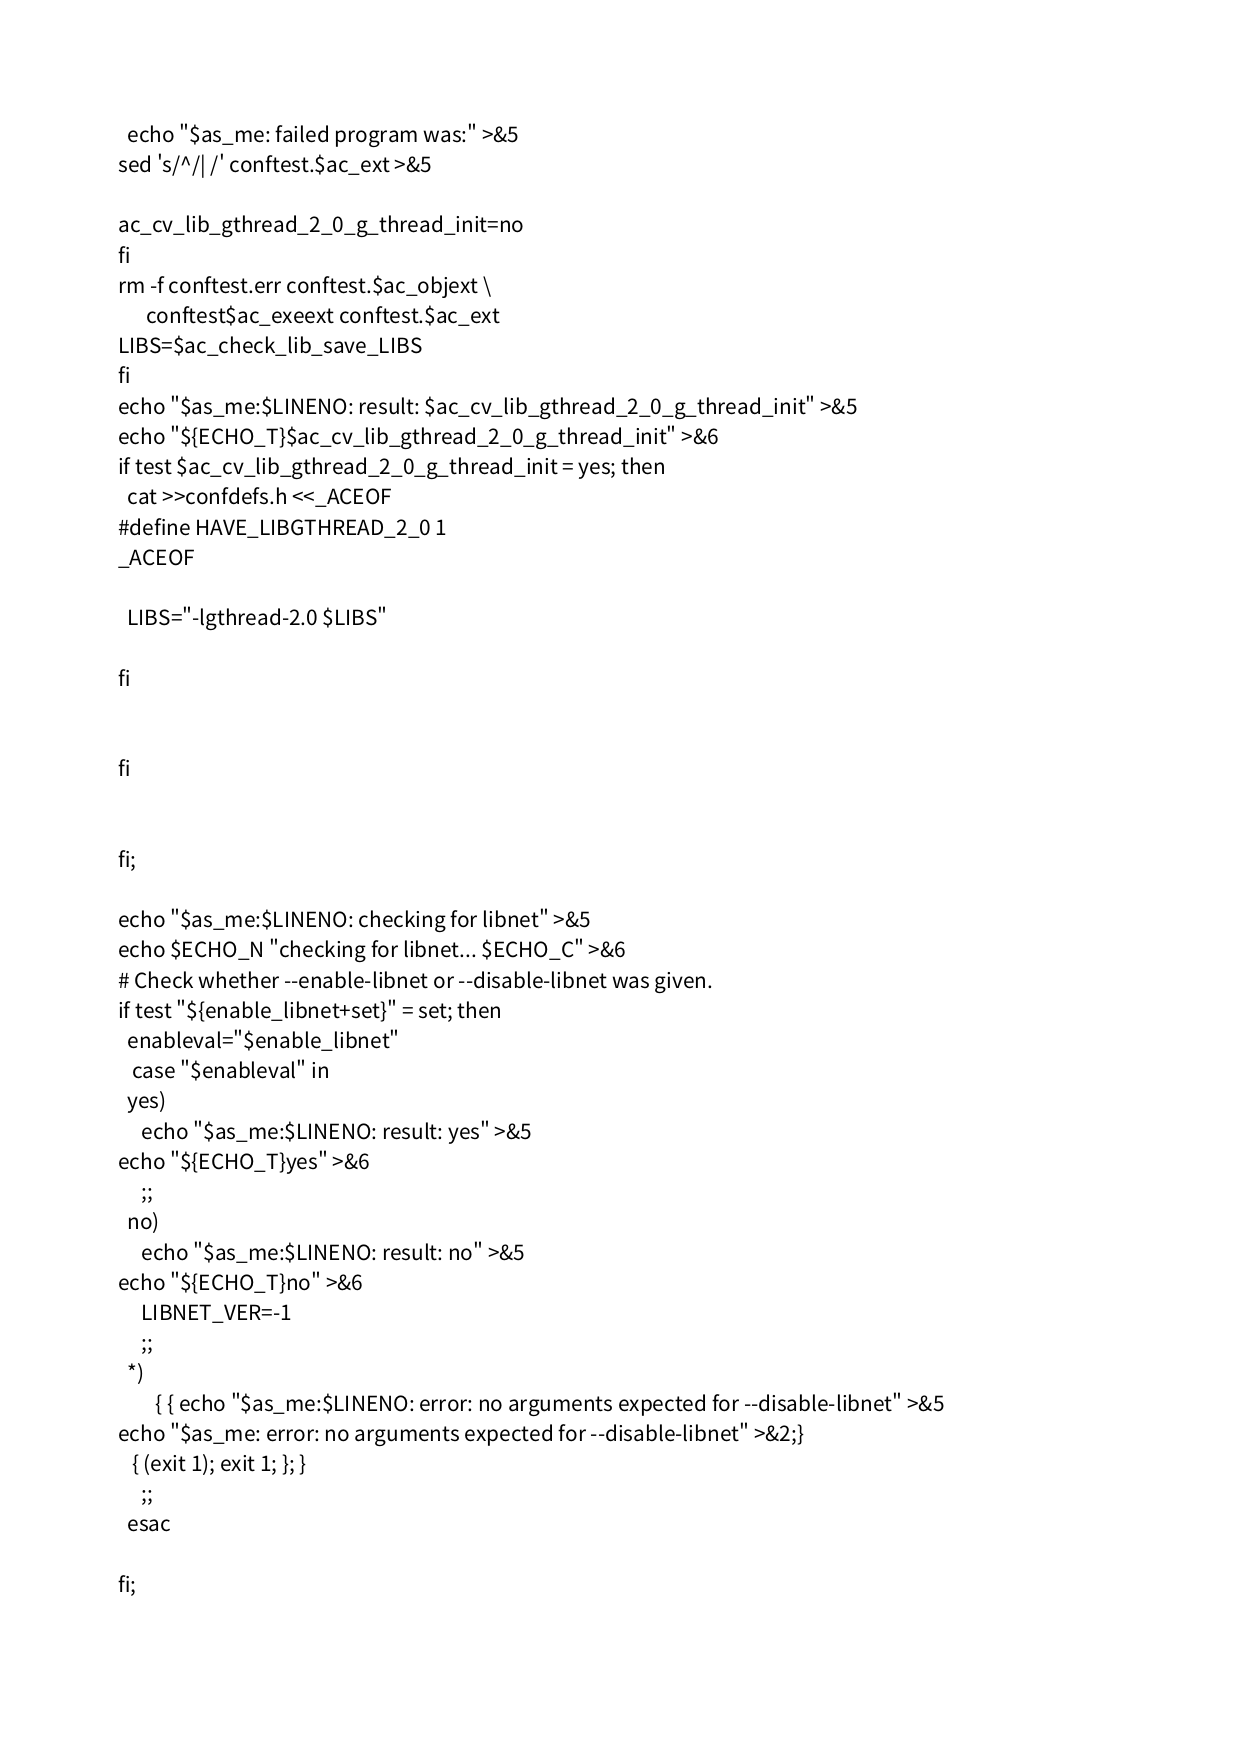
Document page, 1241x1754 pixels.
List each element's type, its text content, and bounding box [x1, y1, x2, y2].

text *) [118, 1357, 1122, 1387]
text if test "${enable_libnet+set}" = set; then [118, 994, 1122, 1024]
text fi; [118, 843, 1122, 873]
text LIBNET_VER=-1 [118, 1296, 1122, 1326]
text conftest$ac_exeext conftest.$ac_ext [118, 299, 1122, 329]
text LIBS="-lgthread-2.0 $LIBS" [118, 601, 1122, 632]
text fi [118, 662, 1122, 692]
text echo "$as_me:$LINENO: result: $ac_cv_lib_gthread_2_0_g_thread_init" >&5 [118, 390, 1122, 420]
text _ACEOF [118, 541, 1122, 571]
text ;; [118, 1326, 1122, 1357]
text echo "$as_me:$LINENO: checking for libnet" >&5 [118, 903, 1122, 934]
text enableval="$enable_libnet" [118, 1024, 1122, 1054]
text case "$enableval" in [118, 1054, 1122, 1085]
text echo "${ECHO_T}$ac_cv_lib_gthread_2_0_g_thread_init" >&6 [118, 420, 1122, 450]
text fi [118, 752, 1122, 783]
text no) [118, 1206, 1122, 1236]
text echo "${ECHO_T}no" >&6 [118, 1266, 1122, 1296]
text echo "$as_me:$LINENO: result: no" >&5 [118, 1236, 1122, 1266]
text # Check whether --enable-libnet or --disable-libnet was given. [118, 964, 1122, 994]
text { (exit 1); exit 1; }; } [118, 1447, 1122, 1477]
text rm -f conftest.err conftest.$ac_objext \ [118, 269, 1122, 299]
text esac [118, 1508, 1122, 1538]
text echo "${ECHO_T}yes" >&6 [118, 1145, 1122, 1175]
text yes) [118, 1085, 1122, 1115]
text fi [118, 239, 1122, 269]
text { { echo "$as_me:$LINENO: error: no arguments expected for --disable-libnet" >&5 [118, 1387, 1122, 1417]
text ac_cv_lib_gthread_2_0_g_thread_init=no [118, 209, 1122, 239]
text LIBS=$ac_check_lib_save_LIBS [118, 329, 1122, 360]
text fi [118, 360, 1122, 390]
text echo "$as_me:$LINENO: result: yes" >&5 [118, 1115, 1122, 1145]
text sed 's/^/| /' conftest.$ac_ext >&5 [118, 148, 1122, 178]
text #define HAVE_LIBGTHREAD_2_0 1 [118, 511, 1122, 541]
text echo "$as_me: failed program was:" >&5 [118, 118, 1122, 148]
text echo $ECHO_N "checking for libnet... $ECHO_C" >&6 [118, 934, 1122, 964]
text cat >>confdefs.h <<_ACEOF [118, 481, 1122, 511]
text ;; [118, 1477, 1122, 1508]
text echo "$as_me: error: no arguments expected for --disable-libnet" >&2;} [118, 1417, 1122, 1447]
text ;; [118, 1175, 1122, 1206]
text if test $ac_cv_lib_gthread_2_0_g_thread_init = yes; then [118, 450, 1122, 481]
text fi; [118, 1568, 1122, 1598]
